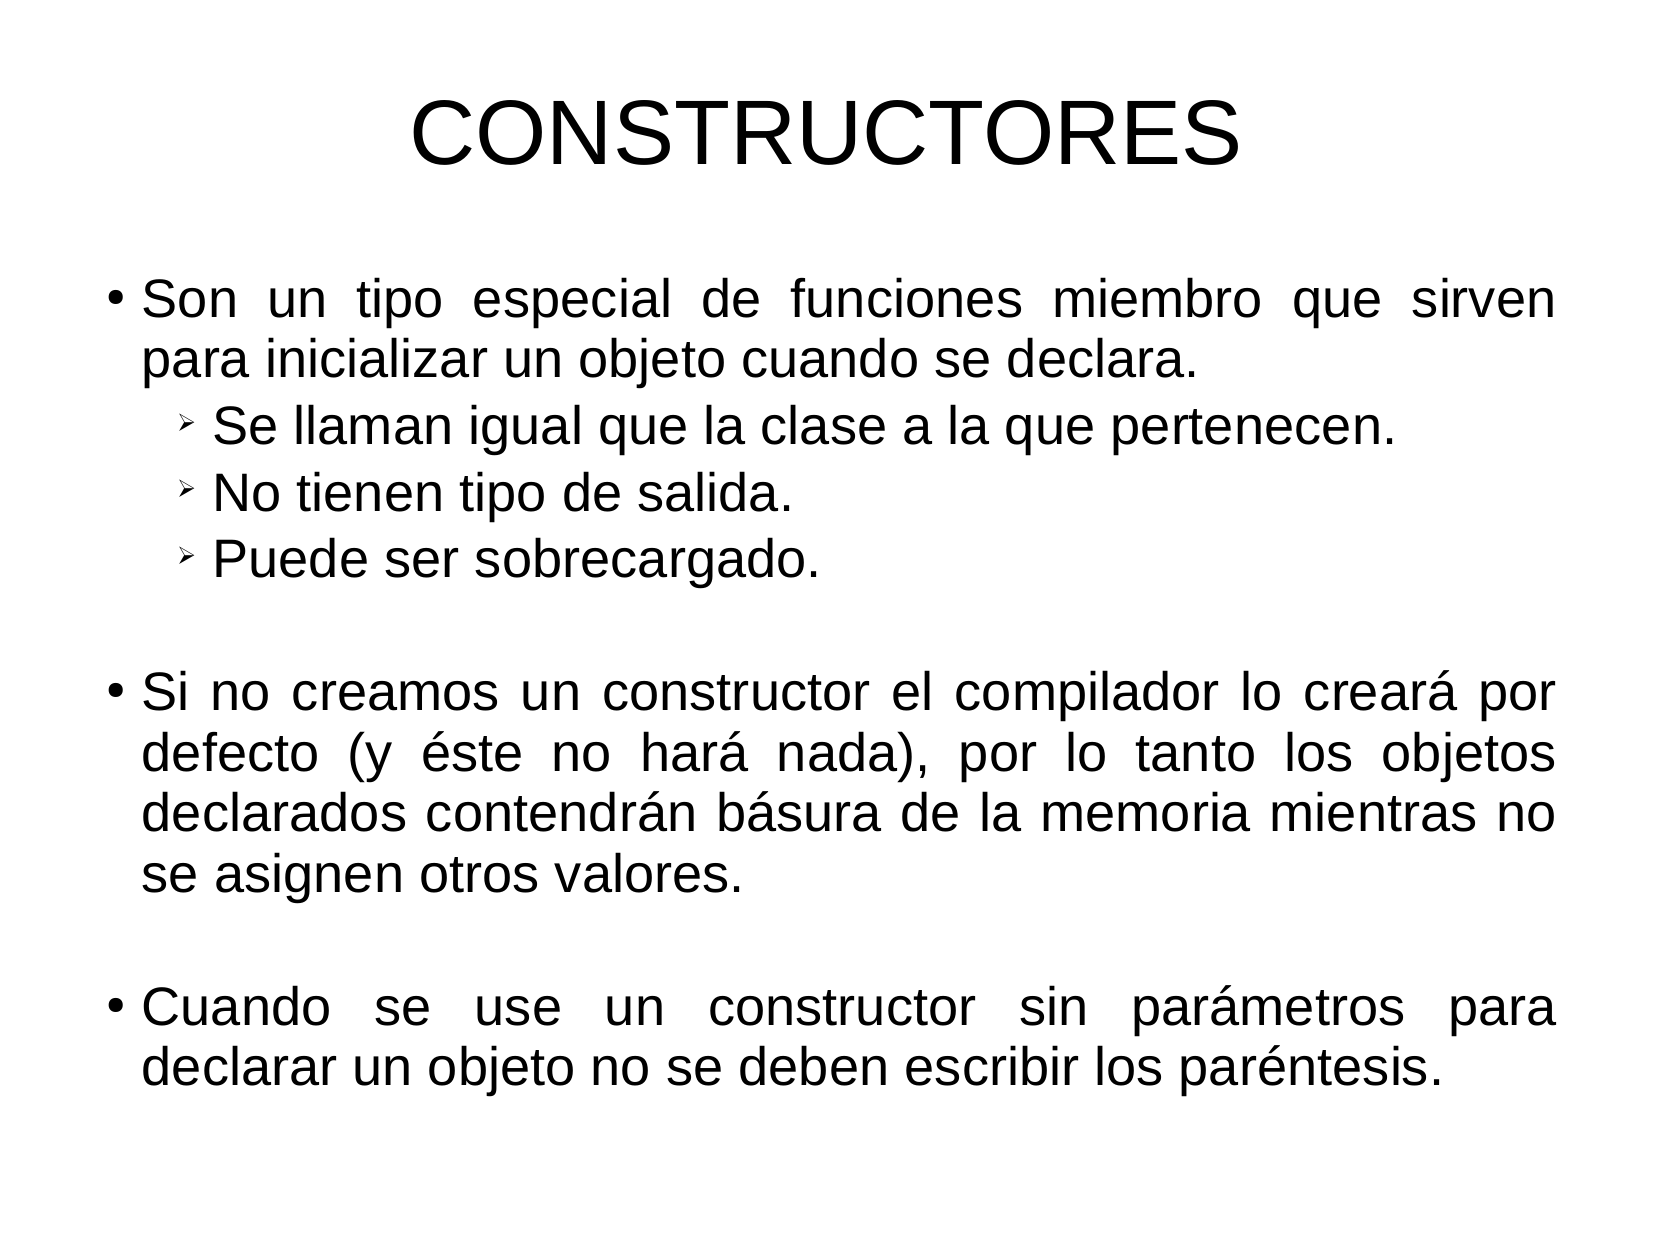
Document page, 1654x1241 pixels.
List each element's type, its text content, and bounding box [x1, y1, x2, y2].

title CONSTRUCTORES [82, 29, 1571, 237]
text_box Son un tipo especial de funciones miembro que sirven para inicializar un objeto cuando se declara. Se llaman igual que la clase a la que pertenecen. No tienen tipo de salida. Puede ser sobrecargado. Si no creamos un constructor el compilador lo creará por defecto (y éste no hará nada), por lo tanto los objetos declarados contendrán básura de la memoria mientras no se asignen otros valores. Cuando se use un constructor sin parámetros para declarar un objeto no se deben escribir los paréntesis. [106, 268, 1560, 1177]
